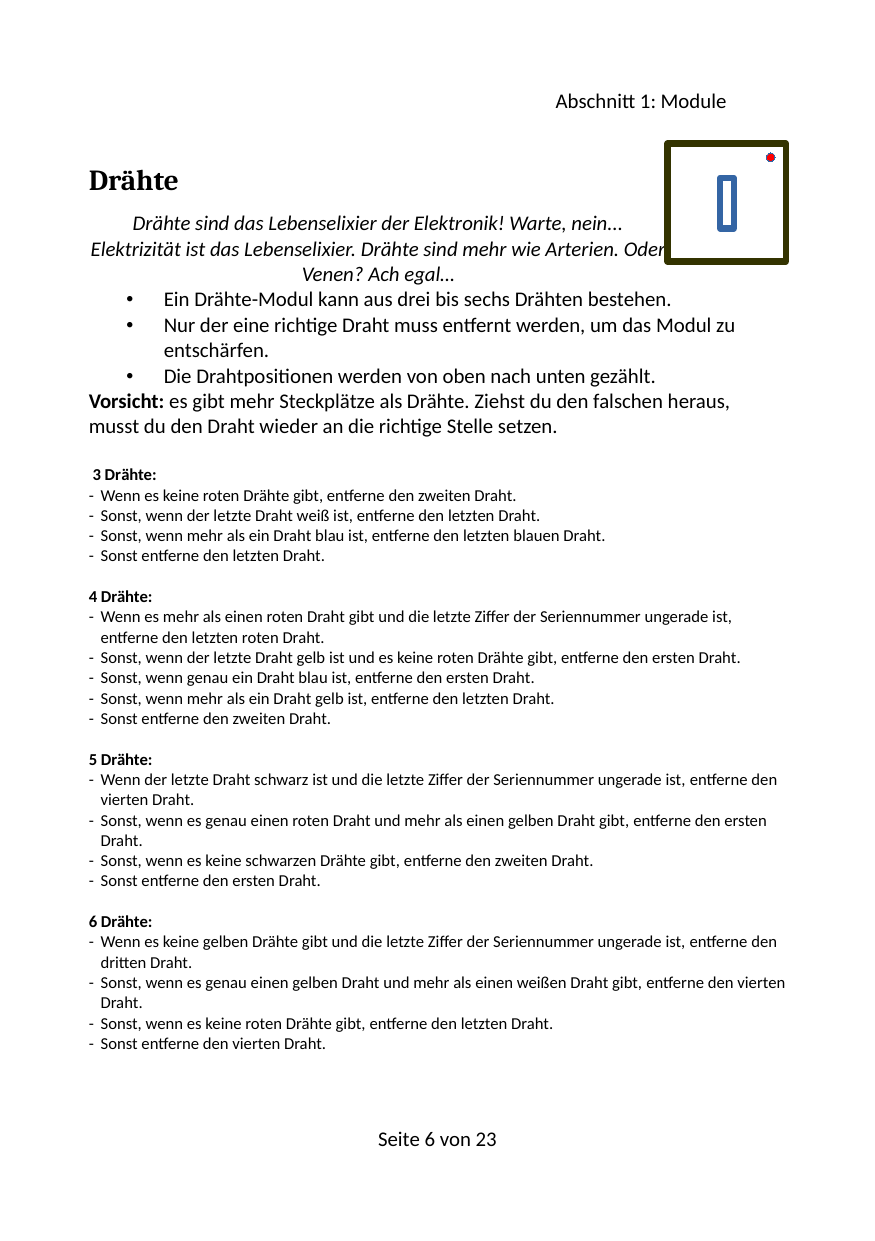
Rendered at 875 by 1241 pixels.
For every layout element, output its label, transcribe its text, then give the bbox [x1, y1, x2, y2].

text 5 Drähte: [88, 749, 786, 769]
text Vorsicht: es gibt mehr Steckplätze als Drähte. Ziehst du den falschen heraus, musst du den Draht wieder an die richtige Stelle setzen. [88, 388, 786, 439]
text - Sonst entferne den ersten Draht. [88, 871, 786, 891]
text - Sonst, wenn genau ein Draht blau ist, entferne den ersten Draht. [88, 668, 786, 688]
text - Sonst, wenn es genau einen gelben Draht und mehr als einen weißen Draht gibt, entferne den vierten Draht. [88, 972, 786, 1013]
list Ein Drähte-Modul kann aus drei bis sechs Drähten bestehen. [126, 287, 786, 312]
text - Wenn es keine gelben Drähte gibt und die letzte Ziffer der Seriennummer ungerade ist, entferne den dritten Draht. [88, 932, 786, 972]
list Nur der eine richtige Draht muss entfernt werden, um das Modul zu entschärfen. [126, 312, 786, 363]
text - Sonst entferne den zweiten Draht. [88, 708, 786, 728]
text 3 Drähte: [88, 464, 786, 485]
text - Sonst, wenn der letzte Draht gelb ist und es keine roten Drähte gibt, entferne den ersten Draht. [88, 647, 786, 668]
text - Wenn es keine roten Drähte gibt, entferne den zweiten Draht. [88, 485, 786, 505]
text - Sonst, wenn es keine roten Drähte gibt, entferne den letzten Draht. [88, 1013, 786, 1033]
subtitle Drähte [88, 164, 664, 198]
subtitle [671, 164, 783, 198]
list Die Drahtpositionen werden von oben nach unten gezählt. [126, 363, 786, 388]
text - Sonst entferne den vierten Draht. [88, 1033, 786, 1053]
text - Sonst, wenn mehr als ein Draht blau ist, entferne den letzten blauen Draht. [88, 525, 786, 546]
text - Sonst, wenn es genau einen roten Draht und mehr als einen gelben Draht gibt, entferne den ersten Draht. [88, 810, 786, 850]
text - Sonst, wenn mehr als ein Draht gelb ist, entferne den letzten Draht. [88, 688, 786, 708]
text - Wenn es mehr als einen roten Draht gibt und die letzte Ziffer der Seriennummer ungerade ist, entferne den letzten roten Draht. [88, 607, 786, 647]
text - Sonst, wenn es keine schwarzen Drähte gibt, entferne den zweiten Draht. [88, 850, 786, 871]
text - Wenn der letzte Draht schwarz ist und die letzte Ziffer der Seriennummer ungerade ist, entferne den vierten Draht. [88, 769, 786, 810]
text Drähte sind das Lebenselixier der Elektronik! Warte, nein... Elektrizität ist das Lebenselixier. Drähte sind mehr wie Arterien. Oder Venen? Ach egal… [88, 210, 786, 287]
text - Sonst entferne den letzten Draht. [88, 546, 786, 566]
text - Sonst, wenn der letzte Draht weiß ist, entferne den letzten Draht. [88, 505, 786, 525]
text 6 Drähte: [88, 911, 786, 932]
text 4 Drähte: [88, 586, 786, 607]
